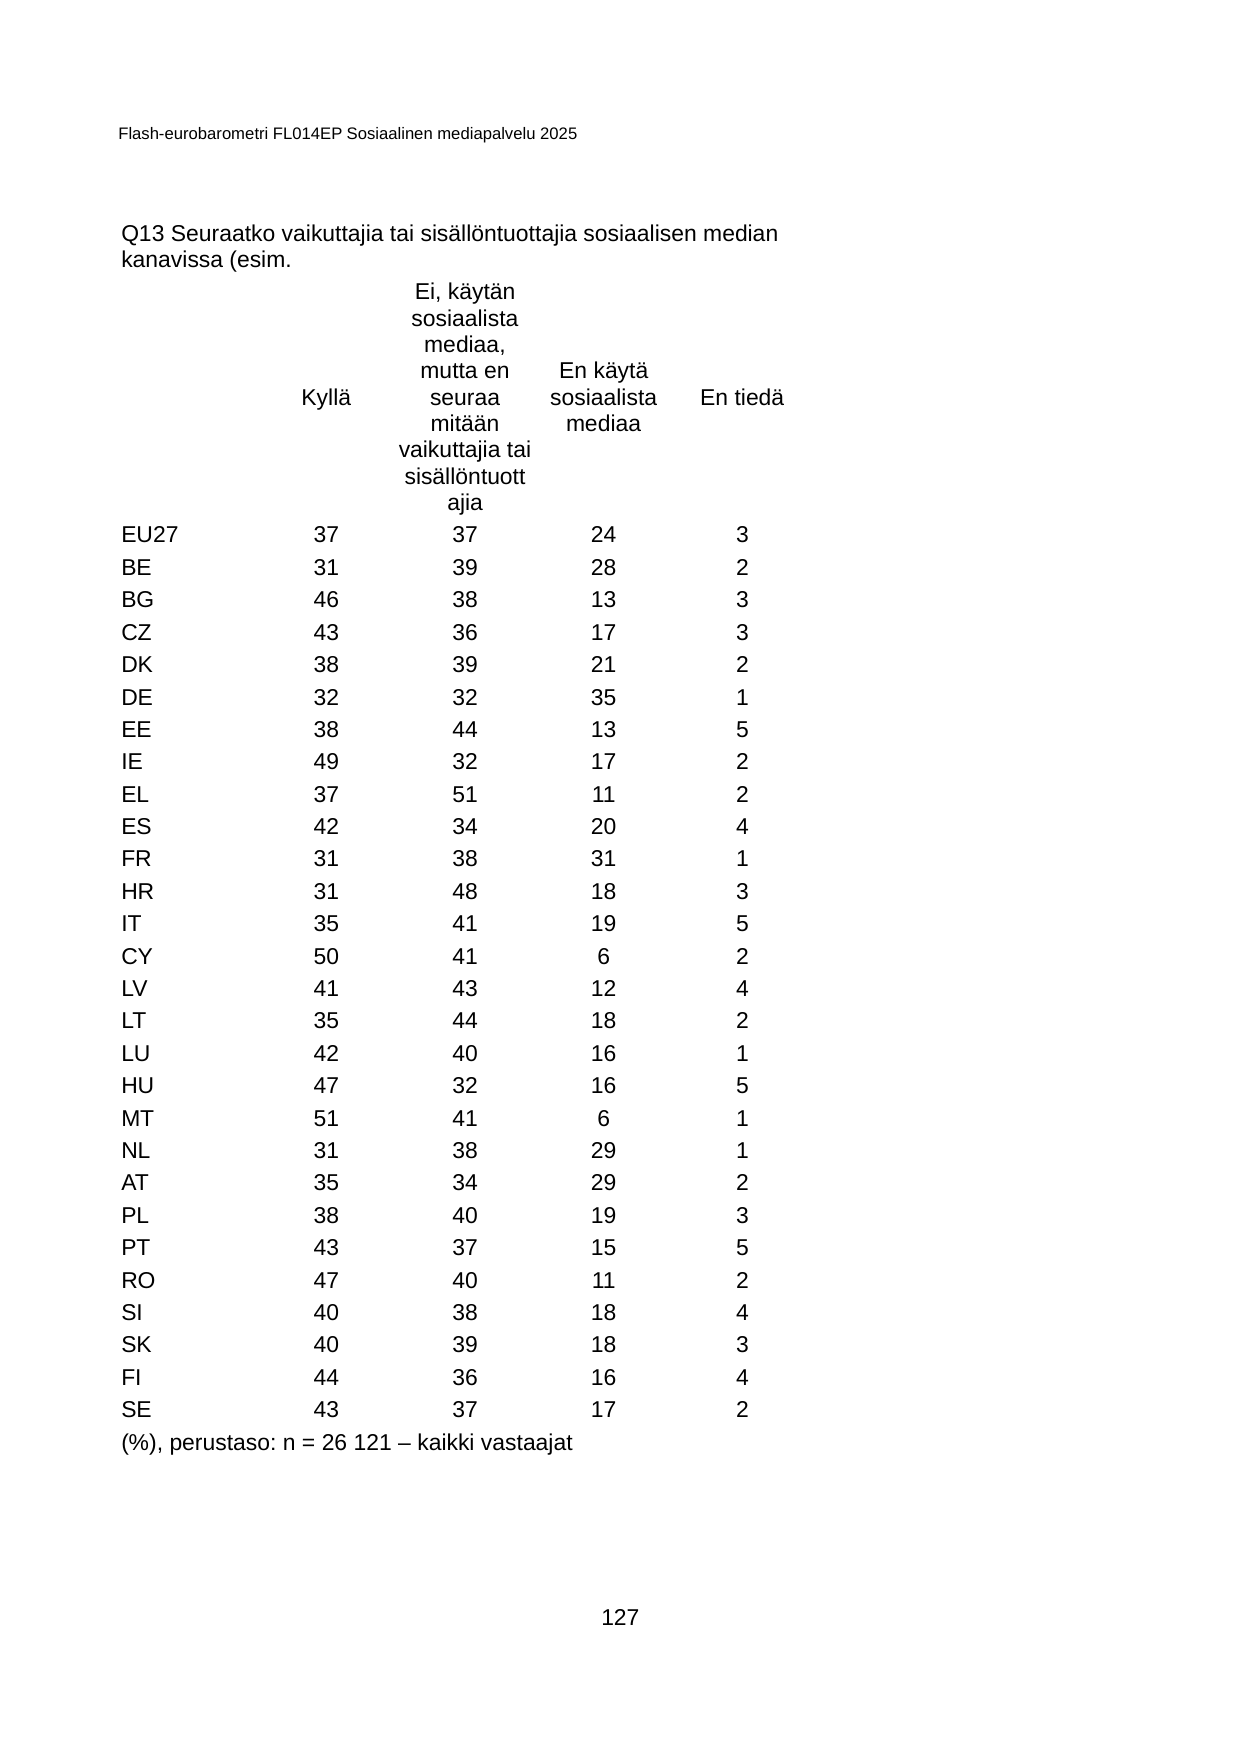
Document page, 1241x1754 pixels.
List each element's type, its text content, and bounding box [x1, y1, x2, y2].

table_cell 17 [534, 1393, 673, 1426]
table_cell 35 [534, 680, 673, 713]
table_cell 2 [673, 745, 811, 778]
table_cell 32 [395, 680, 534, 713]
table_cell MT [118, 1102, 257, 1134]
table_cell 18 [534, 1296, 673, 1328]
table_cell 6 [534, 940, 673, 972]
table_cell 1 [673, 1037, 811, 1069]
table_cell 44 [395, 713, 534, 745]
table_cell 51 [257, 1102, 395, 1134]
table_cell LT [118, 1004, 257, 1037]
table_cell 35 [257, 1004, 395, 1037]
table_cell 38 [395, 1296, 534, 1328]
table_cell LU [118, 1037, 257, 1069]
table_cell 40 [395, 1264, 534, 1296]
table_cell EL [118, 778, 257, 810]
table_cell 36 [395, 616, 534, 648]
table_cell 16 [534, 1037, 673, 1069]
table_cell 3 [673, 583, 811, 616]
table_cell [118, 275, 257, 518]
table_cell 39 [395, 551, 534, 583]
table_cell 39 [395, 1328, 534, 1361]
table_cell 41 [395, 1102, 534, 1134]
table_cell 51 [395, 778, 534, 810]
table_cell 32 [395, 745, 534, 778]
table_cell 5 [673, 1069, 811, 1102]
table_cell 37 [395, 519, 534, 551]
table_cell 5 [673, 907, 811, 939]
table_cell 20 [534, 810, 673, 842]
table_cell 6 [534, 1102, 673, 1134]
table_cell BG [118, 583, 257, 616]
table_cell 38 [257, 1199, 395, 1231]
table_cell SE [118, 1393, 257, 1426]
table_cell 1 [673, 1134, 811, 1166]
table_cell BE [118, 551, 257, 583]
table_cell 43 [257, 1393, 395, 1426]
table_cell 41 [395, 907, 534, 939]
table_cell 28 [534, 551, 673, 583]
table_cell 40 [395, 1037, 534, 1069]
table_cell 40 [257, 1328, 395, 1361]
table_cell 36 [395, 1361, 534, 1393]
table_cell 16 [534, 1069, 673, 1102]
table_cell 44 [257, 1361, 395, 1393]
table_cell SI [118, 1296, 257, 1328]
table_cell 43 [257, 616, 395, 648]
table_cell 18 [534, 875, 673, 907]
table_cell 38 [395, 583, 534, 616]
table_cell 18 [534, 1328, 673, 1361]
table_cell RO [118, 1264, 257, 1296]
table_cell 38 [257, 713, 395, 745]
table_cell CY [118, 940, 257, 972]
table_cell 2 [673, 1166, 811, 1199]
table_cell 42 [257, 810, 395, 842]
table_cell 31 [257, 843, 395, 875]
table_cell 42 [257, 1037, 395, 1069]
table_cell DK [118, 648, 257, 680]
table_cell AT [118, 1166, 257, 1199]
table_cell 38 [395, 843, 534, 875]
table_cell 44 [395, 1004, 534, 1037]
table_cell 4 [673, 1361, 811, 1393]
table_cell 19 [534, 907, 673, 939]
table_cell LV [118, 972, 257, 1004]
table_cell 18 [534, 1004, 673, 1037]
table_cell NL [118, 1134, 257, 1166]
table_cell DE [118, 680, 257, 713]
table_cell 5 [673, 1231, 811, 1263]
table_cell 2 [673, 1264, 811, 1296]
table_cell 29 [534, 1166, 673, 1199]
table_cell PL [118, 1199, 257, 1231]
table_cell 13 [534, 583, 673, 616]
table_cell 2 [673, 648, 811, 680]
table_cell 2 [673, 551, 811, 583]
table_cell 39 [395, 648, 534, 680]
table_cell 17 [534, 745, 673, 778]
table_cell 47 [257, 1264, 395, 1296]
table_cell 34 [395, 1166, 534, 1199]
table_cell 37 [257, 519, 395, 551]
table_cell 4 [673, 810, 811, 842]
table_cell 35 [257, 907, 395, 939]
table_cell 38 [395, 1134, 534, 1166]
table_cell 2 [673, 1004, 811, 1037]
table_cell En tiedä [673, 275, 811, 518]
table_cell 32 [257, 680, 395, 713]
table_cell 2 [673, 1393, 811, 1426]
table_cell 41 [395, 940, 534, 972]
table_cell 40 [395, 1199, 534, 1231]
table_cell IE [118, 745, 257, 778]
table_cell 3 [673, 616, 811, 648]
table_cell 31 [257, 551, 395, 583]
table_cell 31 [257, 1134, 395, 1166]
table_cell 11 [534, 778, 673, 810]
table_cell IT [118, 907, 257, 939]
table_cell 3 [673, 519, 811, 551]
table_header Q13 Seuraatko vaikuttajia tai sisällöntuottajia sosiaalisen median kanavissa (esim. [118, 217, 811, 275]
table_cell 31 [534, 843, 673, 875]
table_cell 4 [673, 1296, 811, 1328]
table_cell 15 [534, 1231, 673, 1263]
table_cell FR [118, 843, 257, 875]
table_cell PT [118, 1231, 257, 1263]
table_cell 43 [395, 972, 534, 1004]
table_cell 3 [673, 1199, 811, 1231]
table_cell 2 [673, 940, 811, 972]
table_cell 19 [534, 1199, 673, 1231]
table_cell 4 [673, 972, 811, 1004]
table_cell 37 [395, 1231, 534, 1263]
table_cell 37 [395, 1393, 534, 1426]
table_cell EE [118, 713, 257, 745]
table_cell HU [118, 1069, 257, 1102]
table_cell FI [118, 1361, 257, 1393]
table_cell 3 [673, 1328, 811, 1361]
table_cell 47 [257, 1069, 395, 1102]
table_cell 1 [673, 680, 811, 713]
table_cell 50 [257, 940, 395, 972]
table_cell 16 [534, 1361, 673, 1393]
table_cell 1 [673, 1102, 811, 1134]
table_cell EU27 [118, 519, 257, 551]
table_cell 1 [673, 843, 811, 875]
table_cell (%), perustaso: n = 26 121 – kaikki vastaajat [118, 1426, 811, 1458]
table_cell Kyllä [257, 275, 395, 518]
table_cell 12 [534, 972, 673, 1004]
table_cell 29 [534, 1134, 673, 1166]
table_cell 38 [257, 648, 395, 680]
table_cell 34 [395, 810, 534, 842]
table_cell 43 [257, 1231, 395, 1263]
table_cell 32 [395, 1069, 534, 1102]
table_cell 17 [534, 616, 673, 648]
table_cell Ei, käytän sosiaalista mediaa, mutta en seuraa mitään vaikuttajia tai sisällöntuottajia [395, 275, 534, 518]
table_cell 31 [257, 875, 395, 907]
table_cell 49 [257, 745, 395, 778]
table_cell 24 [534, 519, 673, 551]
table_cell 11 [534, 1264, 673, 1296]
table_cell 48 [395, 875, 534, 907]
table_cell SK [118, 1328, 257, 1361]
table_cell 2 [673, 778, 811, 810]
table_cell 3 [673, 875, 811, 907]
table_cell 46 [257, 583, 395, 616]
table_cell En käytä sosiaalista mediaa [534, 275, 673, 518]
table_cell 5 [673, 713, 811, 745]
table_cell CZ [118, 616, 257, 648]
table_cell 41 [257, 972, 395, 1004]
table_cell 37 [257, 778, 395, 810]
table_cell ES [118, 810, 257, 842]
table_cell 13 [534, 713, 673, 745]
table_cell 35 [257, 1166, 395, 1199]
table_cell HR [118, 875, 257, 907]
table_cell 21 [534, 648, 673, 680]
table_cell 40 [257, 1296, 395, 1328]
